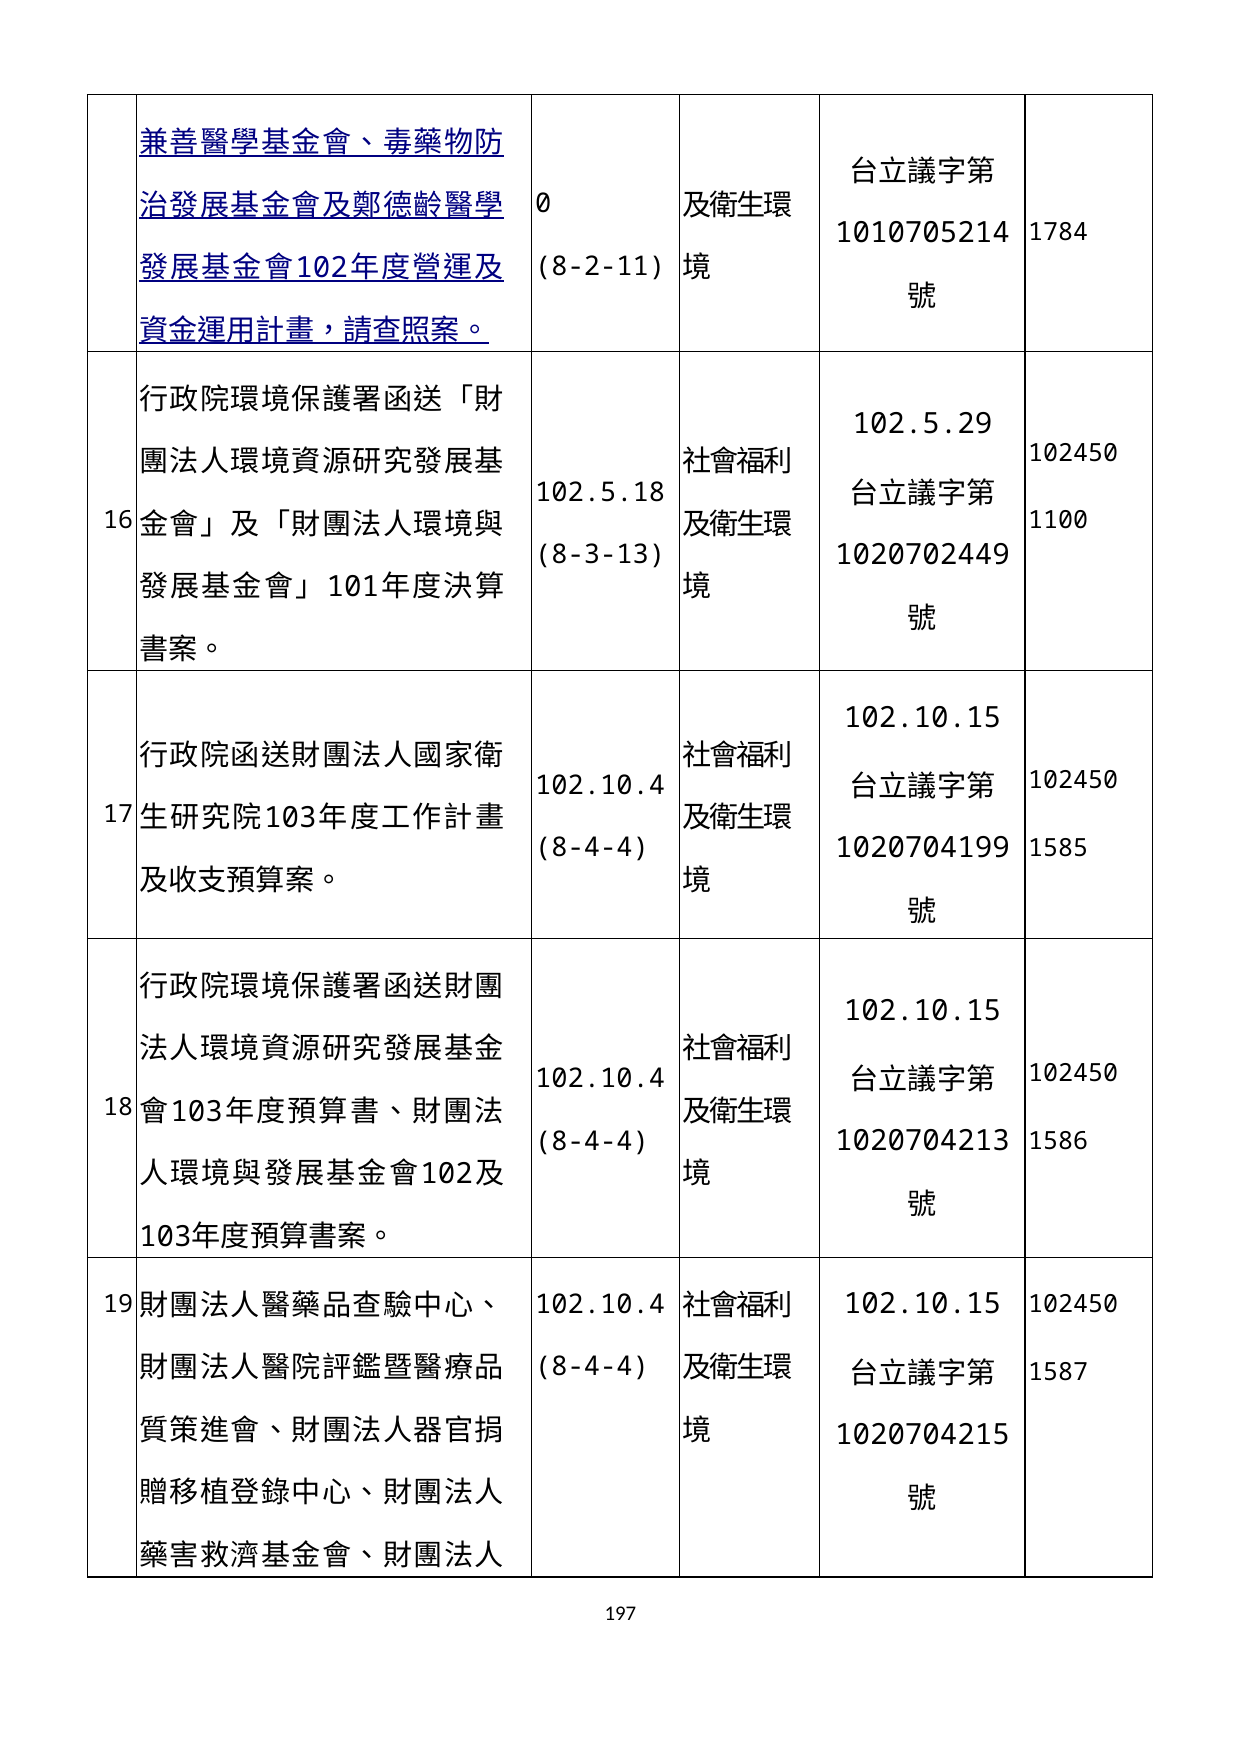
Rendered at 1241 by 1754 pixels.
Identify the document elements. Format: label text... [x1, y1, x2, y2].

table_cell 17 [88, 671, 136, 938]
table_cell 行政院環境保護署函送「財團法人環境資源研究發展基金會」及「財團法人環境與發展基金會」101年度決算書案。 [137, 352, 531, 670]
table_cell 社會福利及衛生環境 [680, 939, 819, 1257]
table_cell 102450 1100 [1026, 352, 1152, 670]
table_cell 102.10.15 台立議字第1020704213號 [820, 939, 1024, 1257]
table_cell 台立議字第1010705214號 [820, 95, 1024, 351]
table_cell 社會福利及衛生環境 [680, 352, 819, 670]
table_cell 16 [88, 352, 136, 670]
table_cell 19 [88, 1258, 136, 1576]
table_cell 102.5.18 (8-3-13) [532, 352, 679, 670]
table_cell 102.10.4 (8-4-4) [532, 1258, 679, 1576]
table_cell 102.10.15 台立議字第1020704215號 [820, 1258, 1024, 1576]
table_cell 財團法人醫藥品查驗中心、財團法人醫院評鑑暨醫療品質策進會、財團法人器官捐贈移植登錄中心、財團法人藥害救濟基金會、財團法人 [137, 1258, 531, 1576]
table_cell 102.10.15 台立議字第1020704199號 [820, 671, 1024, 938]
table_cell 社會福利及衛生環境 [680, 1258, 819, 1576]
table_cell 102.10.4 (8-4-4) [532, 671, 679, 938]
table_cell 102450 1586 [1026, 939, 1152, 1257]
table_cell 102450 1587 [1026, 1258, 1152, 1576]
table_cell 社會福利及衛生環境 [680, 671, 819, 938]
table_cell [88, 95, 136, 351]
table_cell 行政院函送財團法人國家衛生研究院103年度工作計畫及收支預算案。 [137, 671, 531, 938]
table_cell 0 (8-2-11) [532, 95, 679, 351]
table_cell 兼善醫學基金會、毒藥物防治發展基金會及鄭德齡醫學發展基金會102年度營運及資金運用計畫，請查照案。 [137, 95, 531, 351]
table_cell 18 [88, 939, 136, 1257]
table_cell 及衛生環境 [680, 95, 819, 351]
table_cell 102.5.29 台立議字第1020702449號 [820, 352, 1024, 670]
table_cell 102.10.4 (8-4-4) [532, 939, 679, 1257]
table_cell 行政院環境保護署函送財團法人環境資源研究發展基金會103年度預算書、財團法人環境與發展基金會102及103年度預算書案。 [137, 939, 531, 1257]
table_cell 102450 1585 [1026, 671, 1152, 938]
table_cell 1784 [1026, 95, 1152, 351]
